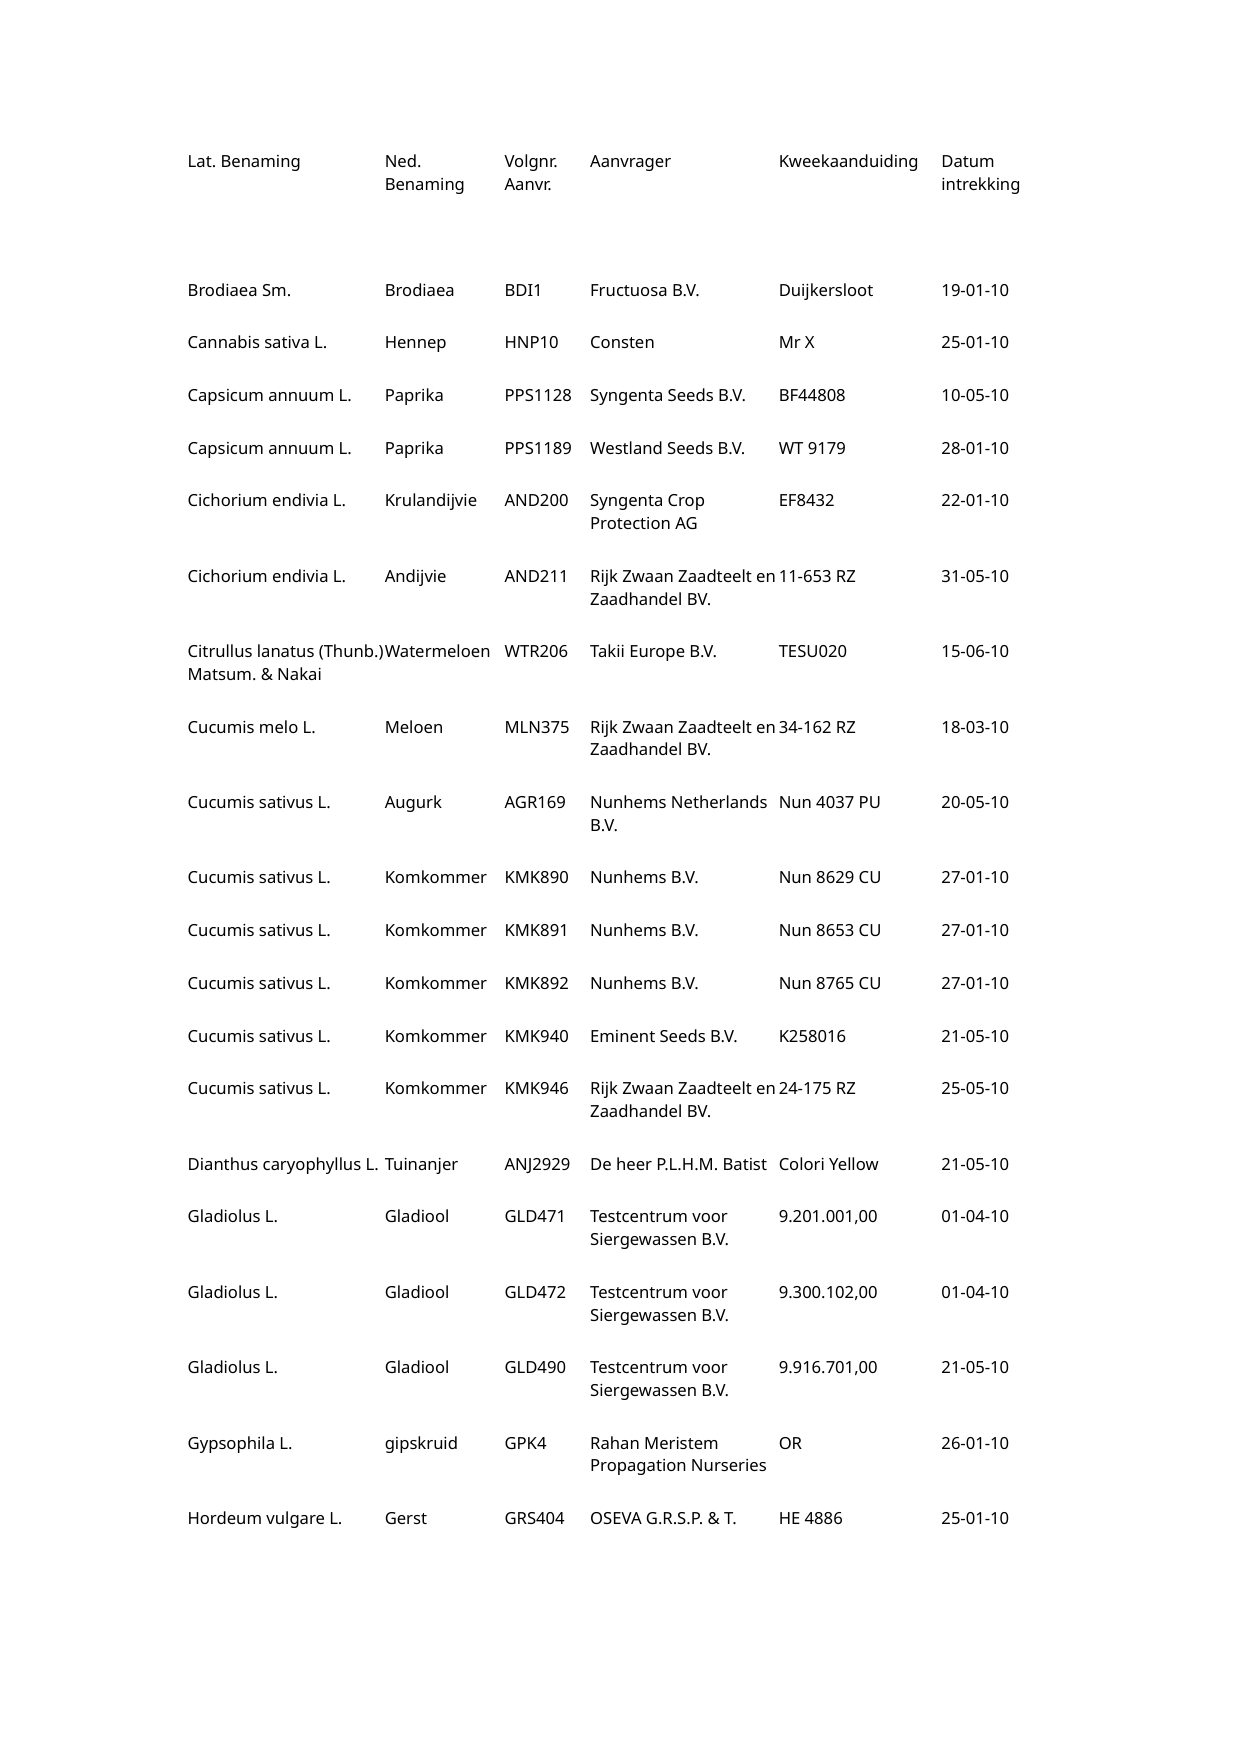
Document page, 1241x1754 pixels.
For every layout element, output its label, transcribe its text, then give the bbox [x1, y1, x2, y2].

table_cell 10-05-10 [941, 384, 1053, 436]
table_cell PPS1128 [504, 384, 590, 436]
table_cell Capsicum annuum L. [188, 384, 384, 436]
table_cell Brodiaea Sm. [188, 278, 384, 331]
table_cell 20-05-10 [941, 791, 1053, 866]
table_cell 18-03-10 [941, 715, 1053, 791]
table_cell K258016 [779, 1024, 941, 1077]
table_cell Westland Seeds B.V. [590, 436, 778, 489]
table_cell Paprika [385, 384, 504, 436]
table_cell Eminent Seeds B.V. [590, 1024, 778, 1077]
table_cell Syngenta Crop Protection AG [590, 489, 778, 564]
table_cell Syngenta Seeds B.V. [590, 384, 778, 436]
table_cell Komkommer [385, 866, 504, 919]
table_cell 24-175 RZ [779, 1077, 941, 1152]
table_cell Mr X [779, 331, 941, 383]
table_cell GPK4 [504, 1431, 590, 1507]
table_cell Capsicum annuum L. [188, 436, 384, 489]
table_cell Dianthus caryophyllus L. [188, 1152, 384, 1205]
table_cell TESU020 [779, 640, 941, 715]
table_cell 9.201.001,00 [779, 1205, 941, 1280]
table_cell Rijk Zwaan Zaadteelt en Zaadhandel BV. [590, 1077, 778, 1152]
table_cell 27-01-10 [941, 919, 1053, 971]
table_cell GRS404 [504, 1507, 590, 1559]
table_cell Nunhems Netherlands B.V. [590, 791, 778, 866]
table_cell 01-04-10 [941, 1205, 1053, 1280]
table_cell Fructuosa B.V. [590, 278, 778, 331]
table_cell Cucumis sativus L. [188, 1077, 384, 1152]
table_cell 15-06-10 [941, 640, 1053, 715]
table_cell Cucumis sativus L. [188, 1024, 384, 1077]
table_cell 25-01-10 [941, 331, 1053, 383]
table_cell Paprika [385, 436, 504, 489]
table_header Kweekaanduiding [779, 150, 941, 225]
table_cell Nun 8765 CU [779, 971, 941, 1024]
table_cell Takii Europe B.V. [590, 640, 778, 715]
table_cell Cucumis melo L. [188, 715, 384, 791]
table_cell HE 4886 [779, 1507, 941, 1559]
table_cell Cannabis sativa L. [188, 331, 384, 383]
table_cell KMK940 [504, 1024, 590, 1077]
table_cell Testcentrum voor Siergewassen B.V. [590, 1280, 778, 1356]
table_cell OSEVA G.R.S.P. & T. [590, 1507, 778, 1559]
table_cell KMK891 [504, 919, 590, 971]
table_cell Komkommer [385, 1024, 504, 1077]
table_cell Citrullus lanatus (Thunb.) Matsum. & Nakai [188, 640, 384, 715]
table_header Aanvrager [590, 150, 778, 225]
table_cell Rijk Zwaan Zaadteelt en Zaadhandel BV. [590, 564, 778, 640]
table_cell Nunhems B.V. [590, 919, 778, 971]
table_cell Duijkersloot [779, 278, 941, 331]
table_cell 25-05-10 [941, 1077, 1053, 1152]
table_cell OR [779, 1431, 941, 1507]
table_cell Tuinanjer [385, 1152, 504, 1205]
table_cell Gladiool [385, 1205, 504, 1280]
table_cell Gladiool [385, 1280, 504, 1356]
table_cell 22-01-10 [941, 489, 1053, 564]
table_cell 21-05-10 [941, 1152, 1053, 1205]
table_header Lat. Benaming [188, 150, 384, 225]
table_cell [590, 225, 778, 278]
table_cell 19-01-10 [941, 278, 1053, 331]
table_cell Komkommer [385, 1077, 504, 1152]
table_cell Gladiolus L. [188, 1280, 384, 1356]
table_cell EF8432 [779, 489, 941, 564]
table_cell MLN375 [504, 715, 590, 791]
table_cell PPS1189 [504, 436, 590, 489]
table_cell GLD471 [504, 1205, 590, 1280]
table_cell Rahan Meristem Propagation Nurseries [590, 1431, 778, 1507]
table_cell Testcentrum voor Siergewassen B.V. [590, 1356, 778, 1431]
table_header Ned. Benaming [385, 150, 504, 225]
table_cell AND211 [504, 564, 590, 640]
table_cell [504, 225, 590, 278]
table_cell 01-04-10 [941, 1280, 1053, 1356]
table_cell GLD490 [504, 1356, 590, 1431]
table_cell [941, 225, 1053, 278]
table_cell Gladiool [385, 1356, 504, 1431]
table_cell Gerst [385, 1507, 504, 1559]
table_cell 27-01-10 [941, 971, 1053, 1024]
table_cell AGR169 [504, 791, 590, 866]
table_cell HNP10 [504, 331, 590, 383]
table_cell KMK890 [504, 866, 590, 919]
table_cell WT 9179 [779, 436, 941, 489]
table_cell De heer P.L.H.M. Batist [590, 1152, 778, 1205]
table_cell BF44808 [779, 384, 941, 436]
table_cell Cichorium endivia L. [188, 564, 384, 640]
table_cell 28-01-10 [941, 436, 1053, 489]
table_cell Nun 8653 CU [779, 919, 941, 971]
table_cell Komkommer [385, 919, 504, 971]
table_cell [779, 225, 941, 278]
table_cell Nunhems B.V. [590, 866, 778, 919]
table_cell Testcentrum voor Siergewassen B.V. [590, 1205, 778, 1280]
table_cell [385, 225, 504, 278]
table_cell Krulandijvie [385, 489, 504, 564]
table_cell Brodiaea [385, 278, 504, 331]
table_cell Cucumis sativus L. [188, 971, 384, 1024]
table_cell GLD472 [504, 1280, 590, 1356]
table_cell Rijk Zwaan Zaadteelt en Zaadhandel BV. [590, 715, 778, 791]
table_cell 31-05-10 [941, 564, 1053, 640]
table_cell KMK946 [504, 1077, 590, 1152]
table_cell 9.300.102,00 [779, 1280, 941, 1356]
table_header Volgnr. Aanvr. [504, 150, 590, 225]
table_cell Cucumis sativus L. [188, 866, 384, 919]
table_cell 25-01-10 [941, 1507, 1053, 1559]
table_header Datum intrekking [941, 150, 1053, 225]
table_cell 27-01-10 [941, 866, 1053, 919]
table_cell BDI1 [504, 278, 590, 331]
table_cell AND200 [504, 489, 590, 564]
table_cell Gladiolus L. [188, 1205, 384, 1280]
table_cell Nun 8629 CU [779, 866, 941, 919]
table_cell Nun 4037 PU [779, 791, 941, 866]
table_cell 26-01-10 [941, 1431, 1053, 1507]
table_cell Augurk [385, 791, 504, 866]
table_cell Gypsophila L. [188, 1431, 384, 1507]
table_cell Cucumis sativus L. [188, 791, 384, 866]
table_cell KMK892 [504, 971, 590, 1024]
table_cell Hennep [385, 331, 504, 383]
table_cell Cucumis sativus L. [188, 919, 384, 971]
table_cell gipskruid [385, 1431, 504, 1507]
table_cell Andijvie [385, 564, 504, 640]
table_cell 9.916.701,00 [779, 1356, 941, 1431]
table_cell Meloen [385, 715, 504, 791]
table_cell Komkommer [385, 971, 504, 1024]
table_cell Colori Yellow [779, 1152, 941, 1205]
table_cell [188, 225, 384, 278]
table_cell Gladiolus L. [188, 1356, 384, 1431]
table_cell ANJ2929 [504, 1152, 590, 1205]
table_cell Consten [590, 331, 778, 383]
table_cell Cichorium endivia L. [188, 489, 384, 564]
table_cell 21-05-10 [941, 1024, 1053, 1077]
table_cell 34-162 RZ [779, 715, 941, 791]
table_cell WTR206 [504, 640, 590, 715]
table_cell 11-653 RZ [779, 564, 941, 640]
table_cell Hordeum vulgare L. [188, 1507, 384, 1559]
table_cell Watermeloen [385, 640, 504, 715]
table_cell Nunhems B.V. [590, 971, 778, 1024]
table_cell 21-05-10 [941, 1356, 1053, 1431]
